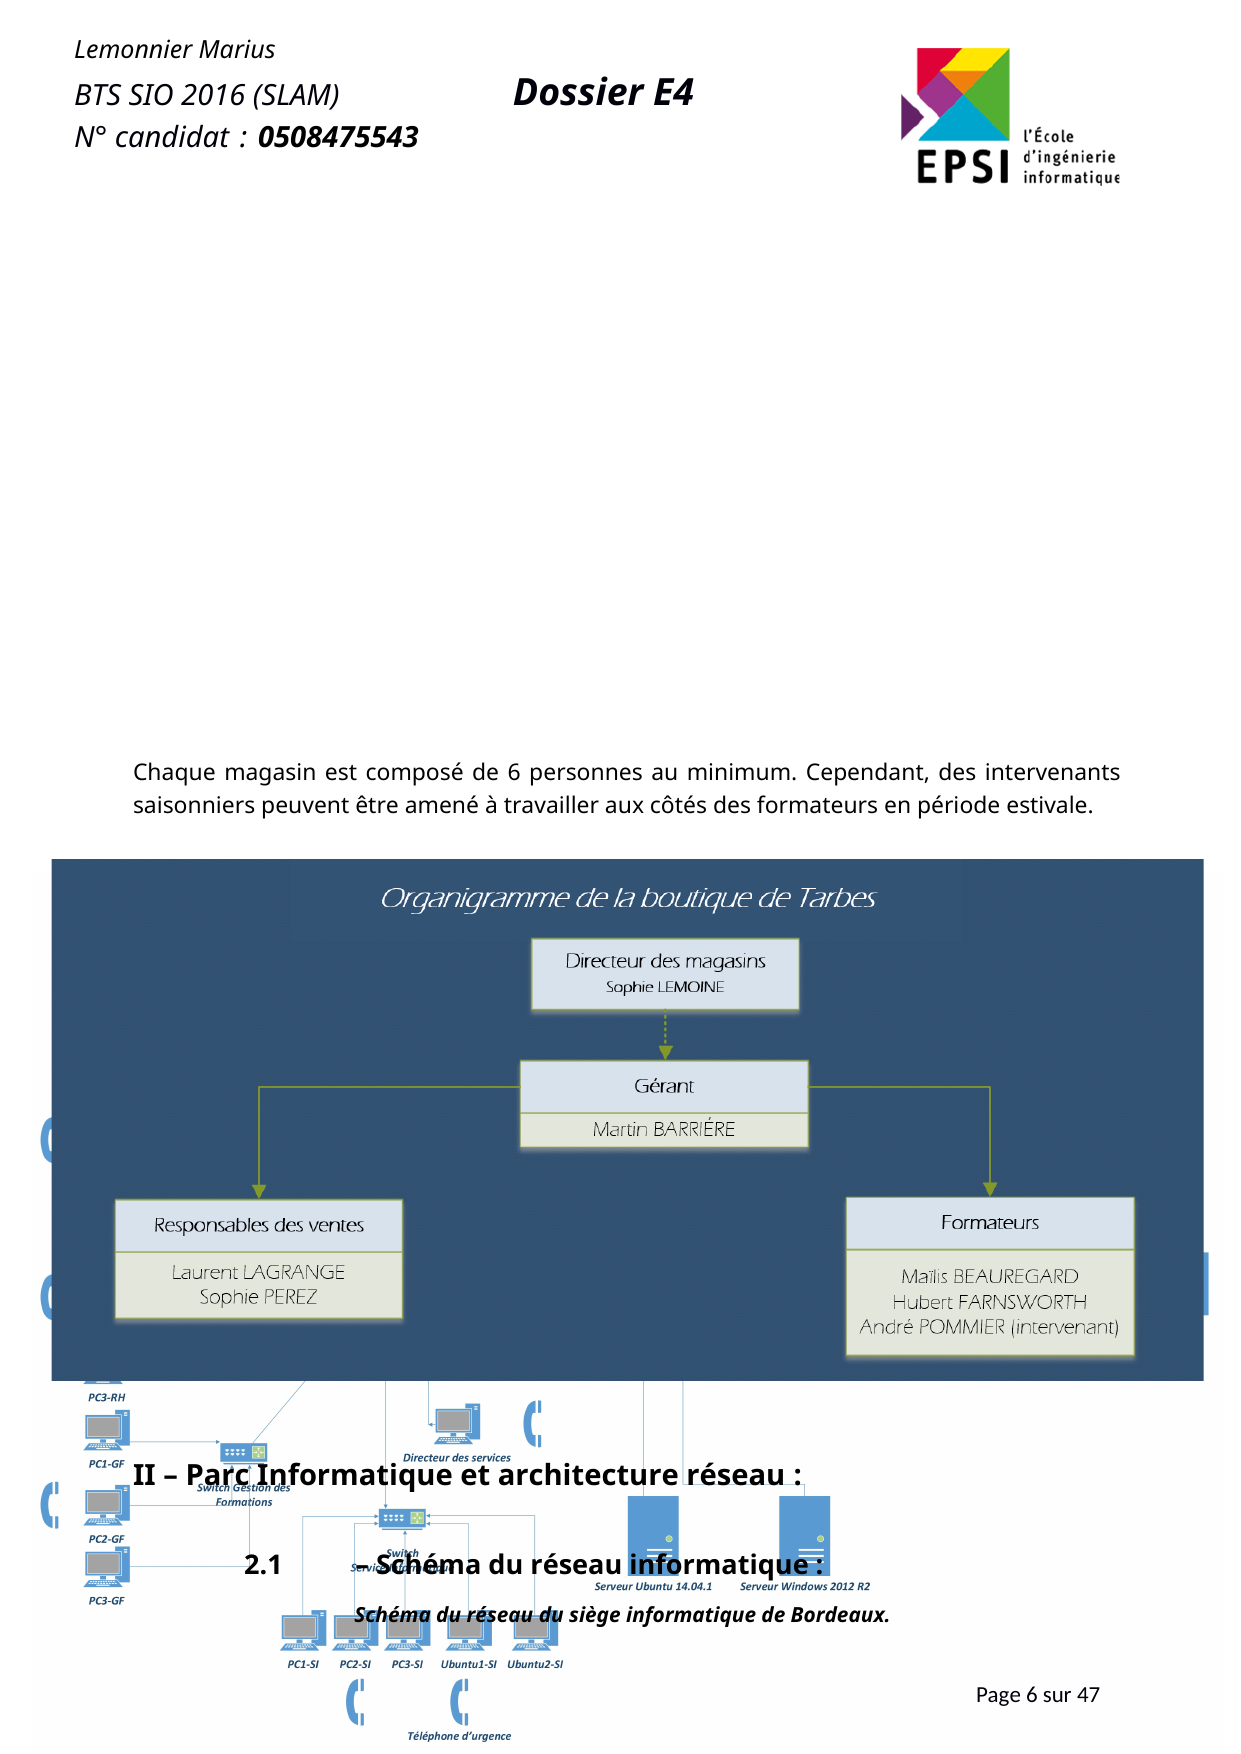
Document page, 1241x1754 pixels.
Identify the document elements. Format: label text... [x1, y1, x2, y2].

text Chaque magasin est composé de 6 personnes au minimum. Cependant, des intervenants saisonniers peuvent être amené à travailler aux côtés des formateurs en période estivale. [133, 756, 1122, 820]
picture [30, 859, 1225, 1754]
picture [901, 48, 1120, 186]
